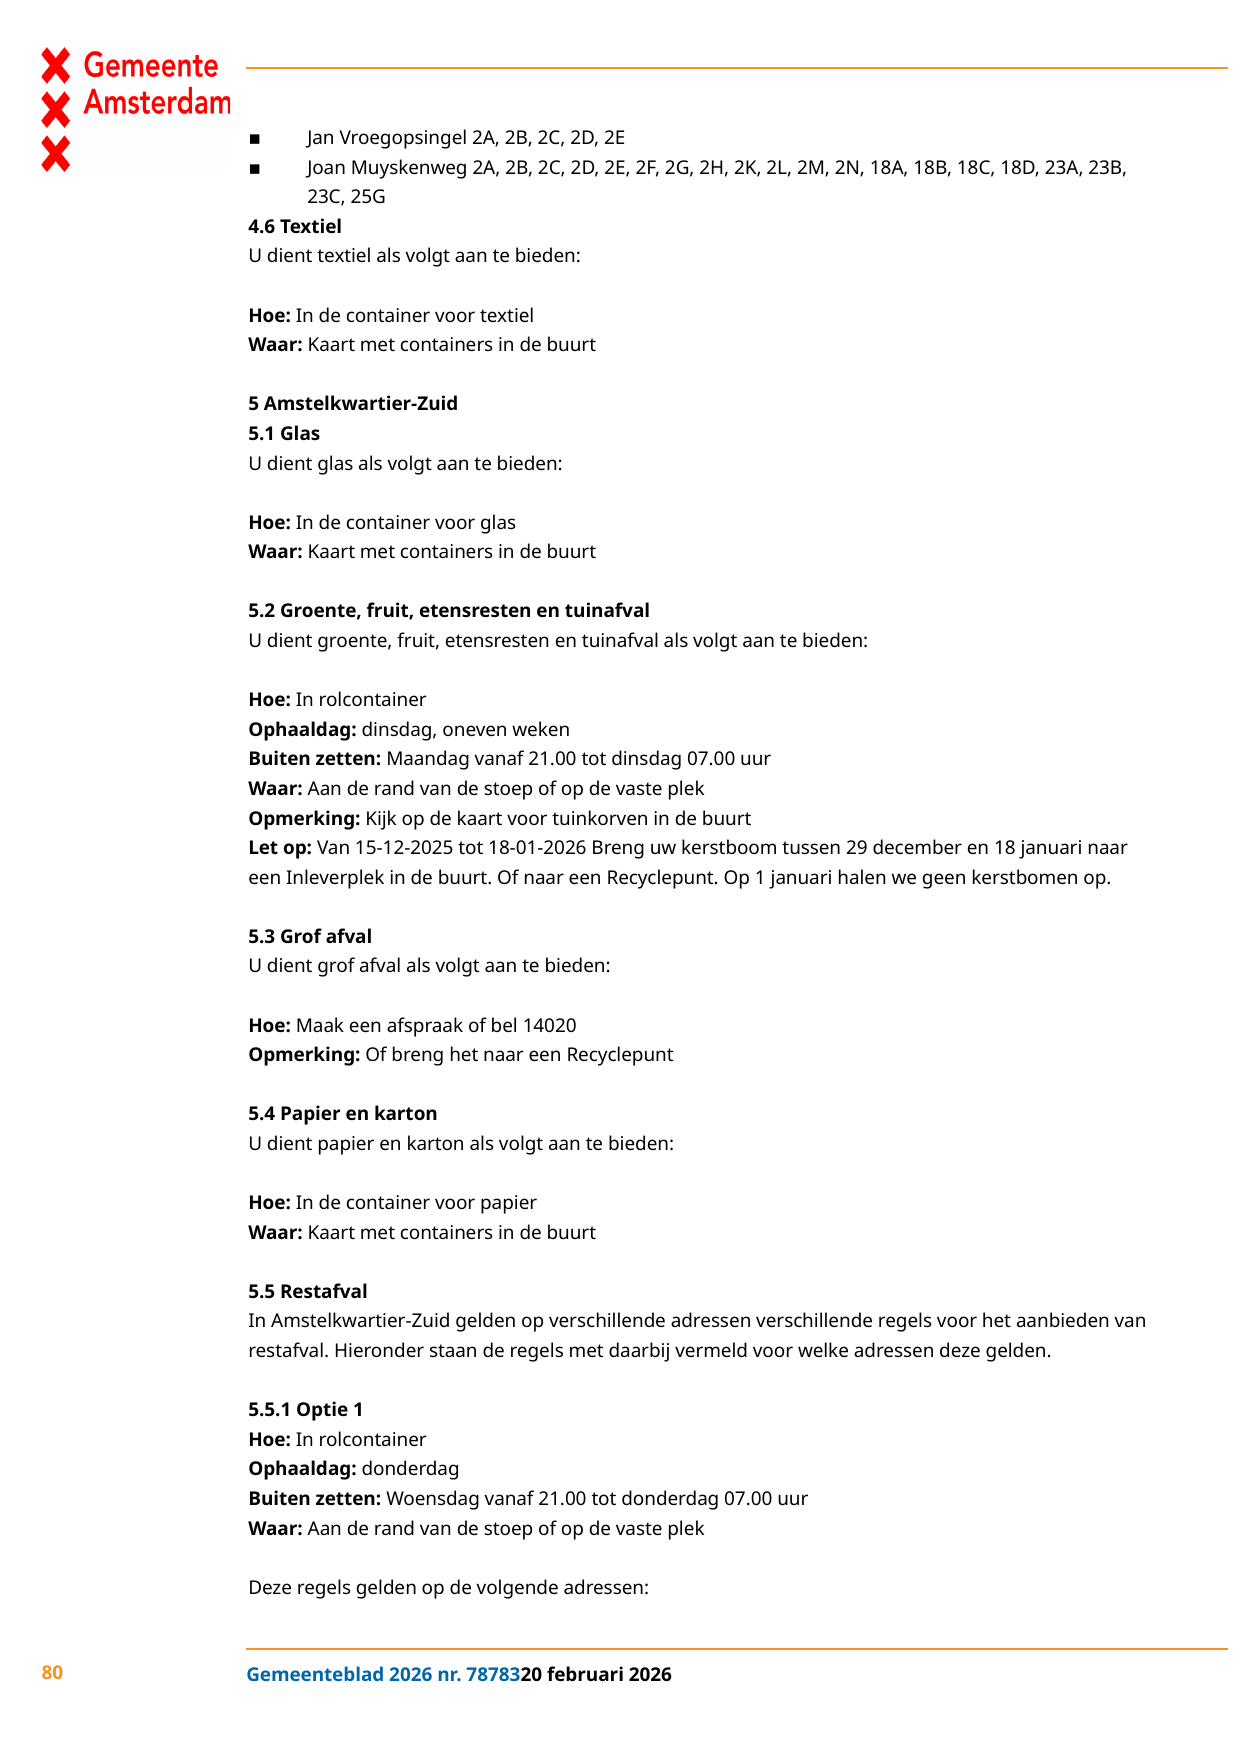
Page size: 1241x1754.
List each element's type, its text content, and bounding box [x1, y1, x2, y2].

text 5.5 Restafval [248, 1278, 1152, 1304]
text In Amstelkwartier-Zuid gelden op verschillende adressen verschillende regels voor het aanbieden van restafval. Hieronder staan de regels met daarbij vermeld voor welke adressen deze gelden. [248, 1308, 1152, 1363]
text Waar: Kaart met containers in de buurt [248, 331, 1152, 357]
text Hoe: In rolcontainer [248, 686, 1152, 712]
text Waar: Kaart met containers in de buurt [248, 538, 1152, 564]
text Let op: Van 15-12-2025 tot 18-01-2026 Breng uw kerstboom tussen 29 december en 18 januari naar een Inleverplek in de buurt. Of naar een Recyclepunt. Op 1 januari halen we geen kerstbomen op. [248, 834, 1152, 890]
text 5 Amstelkwartier-Zuid [248, 391, 1152, 416]
text 5.5.1 Optie 1 [248, 1396, 1152, 1422]
text U dient papier en karton als volgt aan te bieden: [248, 1130, 1152, 1156]
text Opmerking: Kijk op de kaart voor tuinkorven in de buurt [248, 805, 1152, 831]
text U dient grof afval als volgt aan te bieden: [248, 953, 1152, 978]
text 4.6 Textiel [248, 213, 1152, 239]
text Hoe: In de container voor textiel [248, 302, 1152, 328]
text Waar: Aan de rand van de stoep of op de vaste plek [248, 775, 1152, 801]
text Deze regels gelden op de volgende adressen: [248, 1574, 1152, 1600]
list Jan Vroegopsingel 2A, 2B, 2C, 2D, 2E [248, 124, 1152, 150]
text 5.4 Papier en karton [248, 1101, 1152, 1126]
text U dient groente, fruit, etensresten en tuinafval als volgt aan te bieden: [248, 627, 1152, 653]
list Joan Muyskenweg 2A, 2B, 2C, 2D, 2E, 2F, 2G, 2H, 2K, 2L, 2M, 2N, 18A, 18B, 18C, 18D, 23A, 23B, 23C, 25G [248, 154, 1152, 209]
text Waar: Aan de rand van de stoep of op de vaste plek [248, 1515, 1152, 1541]
text Waar: Kaart met containers in de buurt [248, 1219, 1152, 1245]
text Hoe: In rolcontainer [248, 1426, 1152, 1452]
text 5.1 Glas [248, 420, 1152, 446]
text Buiten zetten: Maandag vanaf 21.00 tot dinsdag 07.00 uur [248, 746, 1152, 771]
picture [41, 47, 231, 172]
text Hoe: In de container voor papier [248, 1189, 1152, 1215]
text Hoe: In de container voor glas [248, 509, 1152, 535]
text Hoe: Maak een afspraak of bel 14020 [248, 1012, 1152, 1038]
text Opmerking: Of breng het naar een Recyclepunt [248, 1041, 1152, 1067]
text Ophaaldag: dinsdag, oneven weken [248, 716, 1152, 742]
text 5.3 Grof afval [248, 923, 1152, 949]
text U dient glas als volgt aan te bieden: [248, 450, 1152, 476]
text U dient textiel als volgt aan te bieden: [248, 243, 1152, 268]
text Buiten zetten: Woensdag vanaf 21.00 tot donderdag 07.00 uur [248, 1485, 1152, 1511]
text 5.2 Groente, fruit, etensresten en tuinafval [248, 598, 1152, 623]
text Ophaaldag: donderdag [248, 1456, 1152, 1481]
